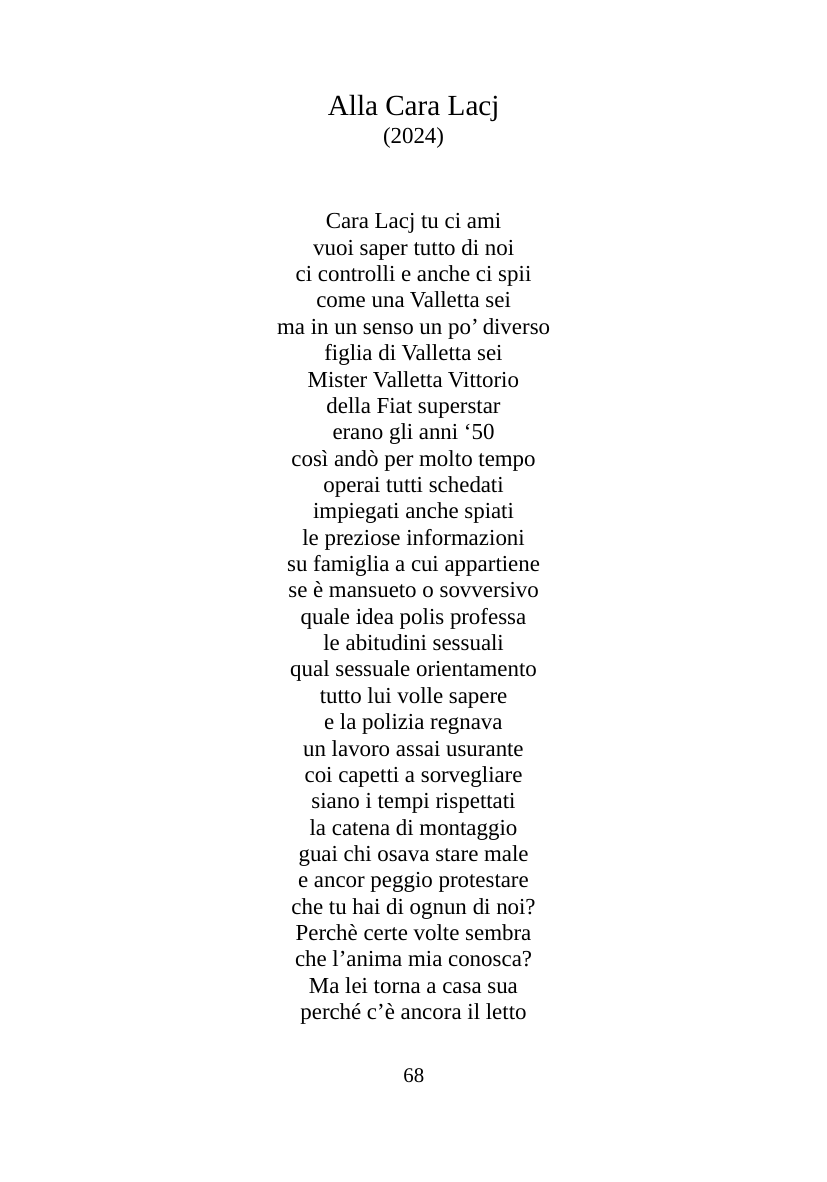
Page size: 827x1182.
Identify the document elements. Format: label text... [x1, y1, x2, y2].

text e ancor peggio protestare [88, 866, 738, 893]
text coi capetti a sorvegliare [88, 761, 738, 787]
text le abitudini sessuali [88, 629, 738, 656]
text qual sessuale orientamento [88, 656, 738, 682]
text vuoi saper tutto di noi [88, 234, 738, 260]
text ma in un senso un po’ diverso [88, 313, 738, 339]
text quale idea polis professa [88, 603, 738, 629]
text guai chi osava stare male [88, 840, 738, 866]
text e la polizia regnava [88, 708, 738, 734]
text le preziose informazioni [88, 524, 738, 550]
text se è mansueto o sovversivo [88, 576, 738, 603]
text Mister Valletta Vittorio [88, 366, 738, 392]
text la catena di montaggio [88, 814, 738, 840]
text su famiglia a cui appartiene [88, 550, 738, 576]
text siano i tempi rispettati [88, 787, 738, 814]
text Alla Cara Lacj (2024) [88, 88, 738, 148]
text tutto lui volle sapere [88, 682, 738, 708]
text Ma lei torna a casa sua [88, 972, 738, 998]
text Perchè certe volte sembra [88, 919, 738, 945]
text un lavoro assai usurante [88, 734, 738, 761]
text ci controlli e anche ci spii [88, 260, 738, 287]
text della Fiat superstar [88, 392, 738, 418]
text che tu hai di ognun di noi? [88, 893, 738, 919]
text così andò per molto tempo [88, 445, 738, 471]
text operai tutti schedati [88, 471, 738, 497]
text Cara Lacj tu ci ami [88, 207, 738, 234]
text come una Valletta sei [88, 287, 738, 313]
text figlia di Valletta sei [88, 339, 738, 366]
text impiegati anche spiati [88, 497, 738, 524]
text che l’anima mia conosca? [88, 945, 738, 972]
text erano gli anni ‘50 [88, 418, 738, 445]
text perché c’è ancora il letto [88, 998, 738, 1024]
